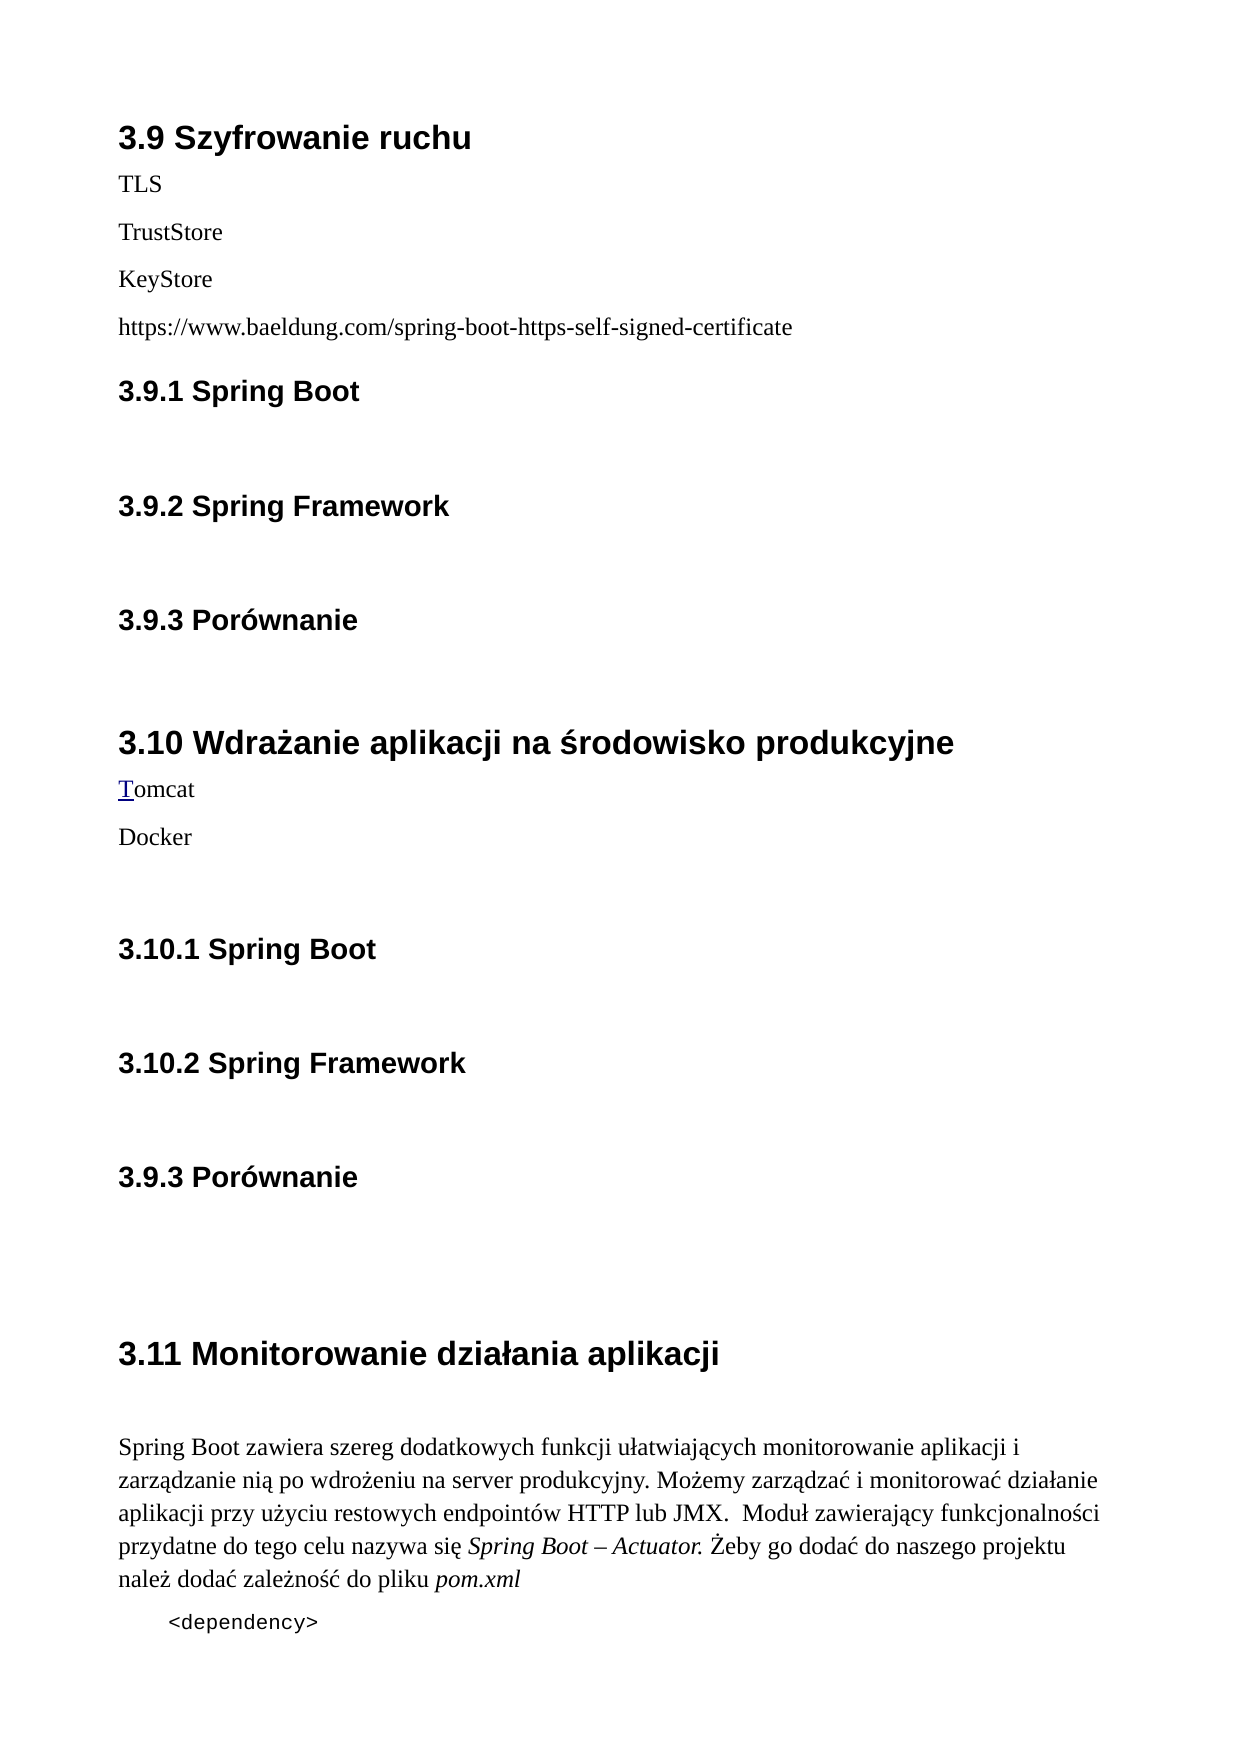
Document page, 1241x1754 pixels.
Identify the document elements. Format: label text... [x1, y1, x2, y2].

text Tomcat [118, 774, 1122, 803]
text TrustStore [118, 217, 1122, 246]
subtitle 3.10 Wdrażanie aplikacji na środowisko produkcyjne [118, 723, 1122, 762]
text KeyStore [118, 264, 1122, 293]
subtitle 3.9.3 Porównanie [118, 1160, 1122, 1194]
text <dependency> [118, 1612, 1122, 1636]
subtitle 3.9.1 Spring Boot [118, 374, 1122, 408]
subtitle 3.10.1 Spring Boot [118, 932, 1122, 965]
text TLS [118, 169, 1122, 198]
subtitle 3.9.3 Porównanie [118, 603, 1122, 636]
text Docker [118, 822, 1122, 851]
text Spring Boot zawiera szereg dodatkowych funkcji ułatwiających monitorowanie aplikacji i zarządzanie nią po wdrożeniu na server produkcyjny. Możemy zarządzać i monitorować działanie aplikacji przy użyciu restowych endpointów HTTP lub JMX. Moduł zawierający funkcjonalności przydatne do tego celu nazywa się Spring Boot – Actuator. Żeby go dodać do naszego projektu należ dodać zależność do pliku pom.xml [118, 1432, 1122, 1593]
subtitle 3.10.2 Spring Framework [118, 1046, 1122, 1079]
subtitle 3.9.2 Spring Framework [118, 488, 1122, 522]
text https://www.baeldung.com/spring-boot-https-self-signed-certificate [118, 312, 1122, 341]
subtitle 3.11 Monitorowanie działania aplikacji [118, 1334, 1122, 1372]
subtitle 3.9 Szyfrowanie ruchu [118, 118, 1122, 157]
